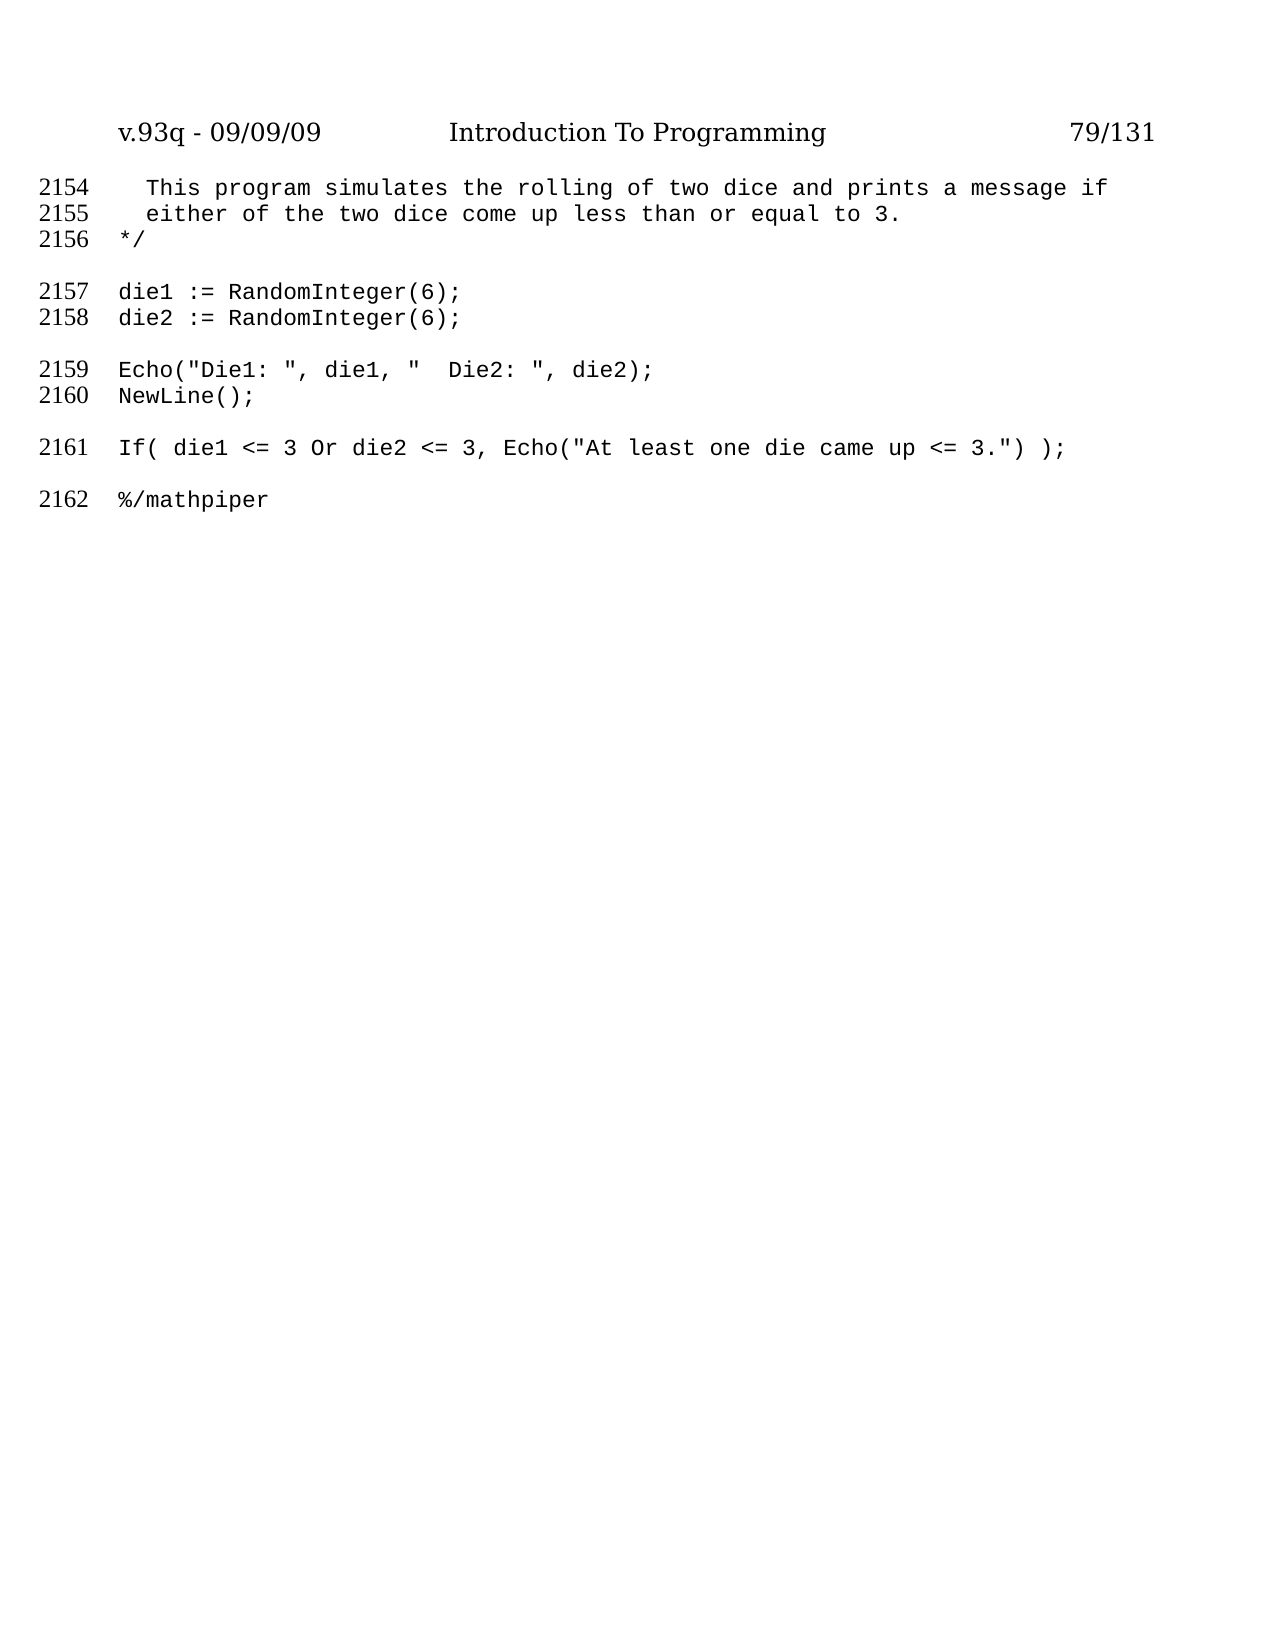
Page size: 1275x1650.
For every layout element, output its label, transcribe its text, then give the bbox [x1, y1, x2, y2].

text die2 := RandomInteger(6); [118, 306, 1157, 332]
text Echo("Die1: ", die1, " Die2: ", die2); [118, 358, 1157, 384]
text die1 := RandomInteger(6); [118, 281, 1157, 306]
text %/mathpiper [118, 488, 1157, 514]
text NewLine(); [118, 384, 1157, 410]
text either of the two dice come up less than or equal to 3. [118, 203, 1157, 229]
text */ [118, 229, 1157, 254]
text This program simulates the rolling of two dice and prints a message if [118, 177, 1157, 203]
text If( die1 <= 3 Or die2 <= 3, Echo("At least one die came up <= 3.") ); [118, 436, 1157, 462]
